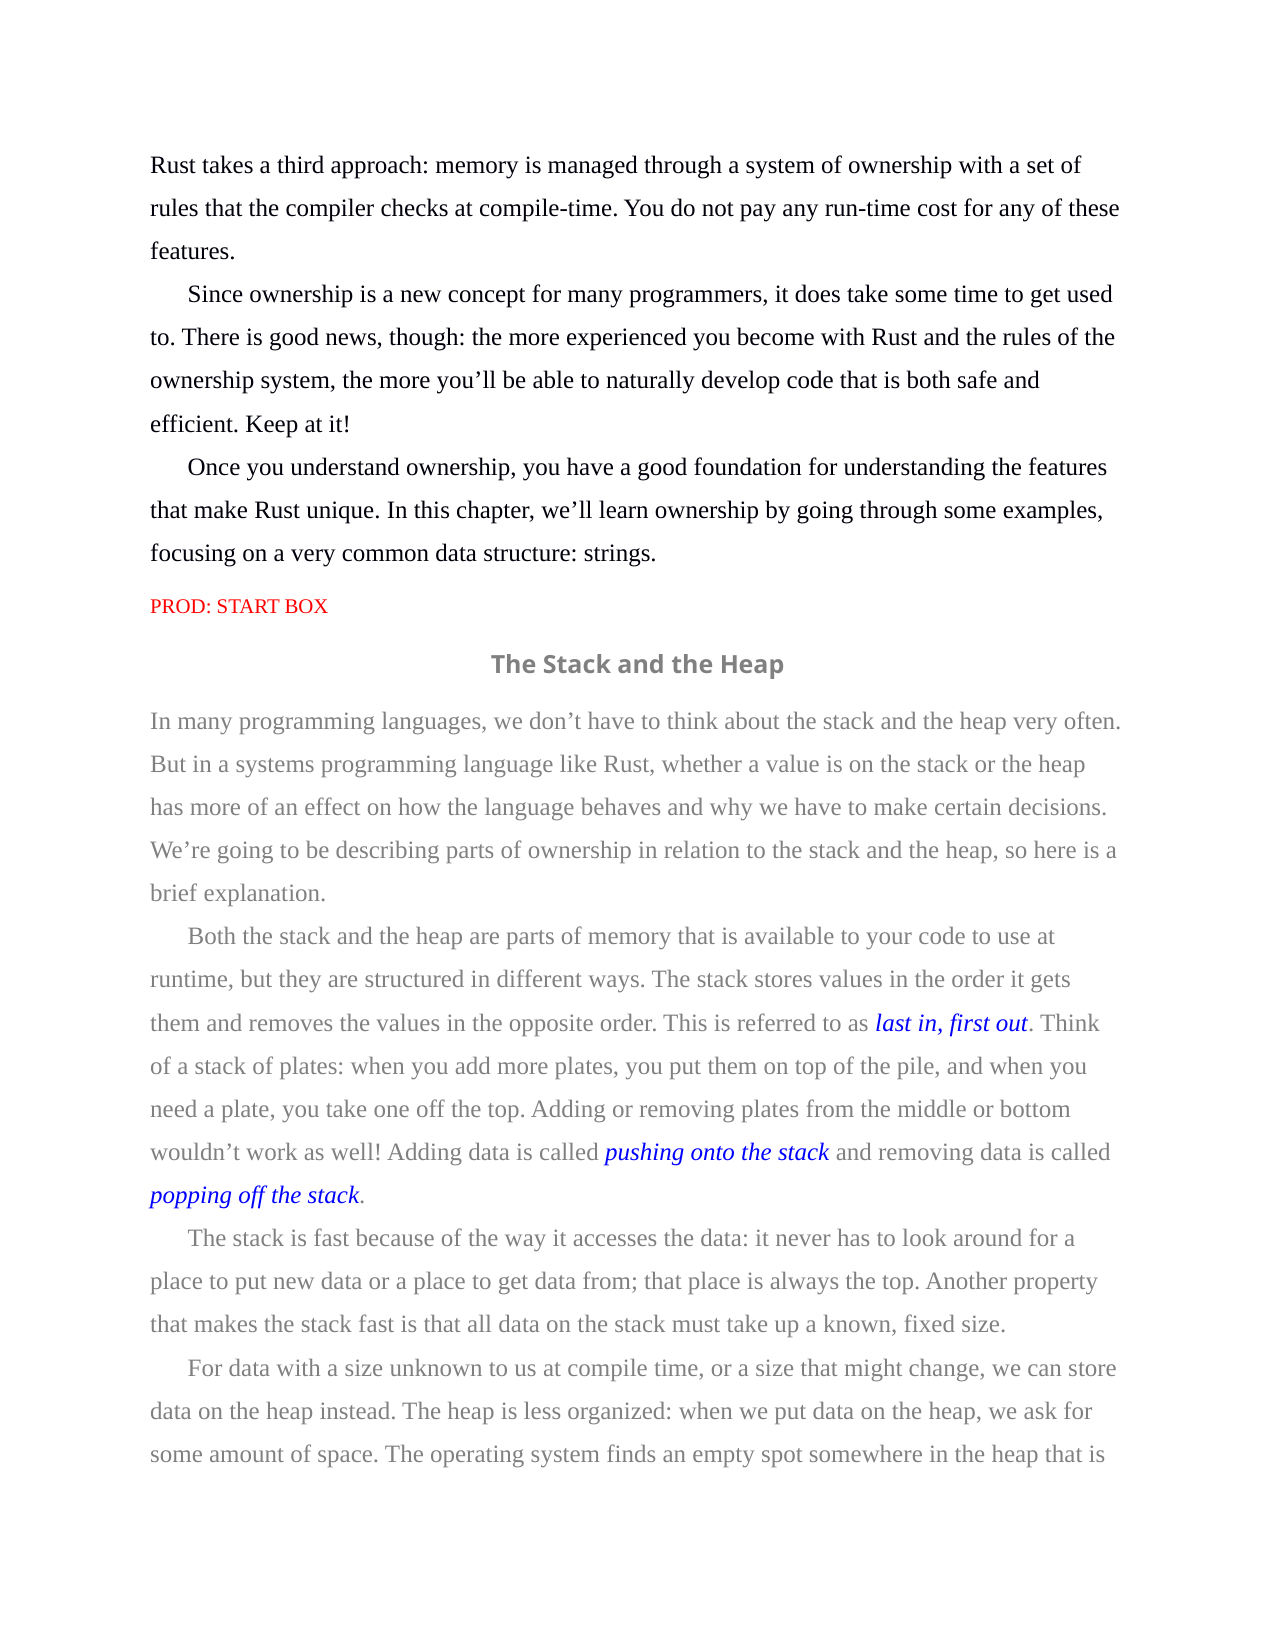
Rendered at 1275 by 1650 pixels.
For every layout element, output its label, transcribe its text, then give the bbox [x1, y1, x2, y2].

text Both the stack and the heap are parts of memory that is available to your code to use at runtime, but they are structured in different ways. The stack stores values in the order it gets them and removes the values in the opposite order. This is referred to as last in, first out. Think of a stack of plates: when you add more plates, you put them on top of the pile, and when you need a plate, you take one off the top. Adding or removing plates from the middle or bottom wouldn’t work as well! Adding data is called pushing onto the stack and removing data is called popping off the stack. [150, 921, 1125, 1209]
text For data with a size unknown to us at compile time, or a size that might change, we can store data on the heap instead. The heap is less organized: when we put data on the heap, we ask for some amount of space. The operating system finds an empty spot somewhere in the heap that is [150, 1353, 1125, 1468]
text The Stack and the Heap [150, 646, 1125, 681]
text Rust takes a third approach: memory is managed through a system of ownership with a set of rules that the compiler checks at compile-time. You do not pay any run-time cost for any of these features. [150, 150, 1125, 265]
text Once you understand ownership, you have a good foundation for understanding the features that make Rust unique. In this chapter, we’ll learn ownership by going through some examples, focusing on a very common data structure: strings. [150, 452, 1125, 567]
text In many programming languages, we don’t have to think about the stack and the heap very often. But in a systems programming language like Rust, whether a value is on the stack or the heap has more of an effect on how the language behaves and why we have to make certain decisions. We’re going to be describing parts of ownership in relation to the stack and the heap, so here is a brief explanation. [150, 706, 1125, 907]
text The stack is fast because of the way it accesses the data: it never has to look around for a place to put new data or a place to get data from; that place is always the top. Another property that makes the stack fast is that all data on the stack must take up a known, fixed size. [150, 1223, 1125, 1338]
text PROD: START BOX [150, 594, 1125, 618]
text Since ownership is a new concept for many programmers, it does take some time to get used to. There is good news, though: the more experienced you become with Rust and the rules of the ownership system, the more you’ll be able to naturally develop code that is both safe and efficient. Keep at it! [150, 279, 1125, 437]
